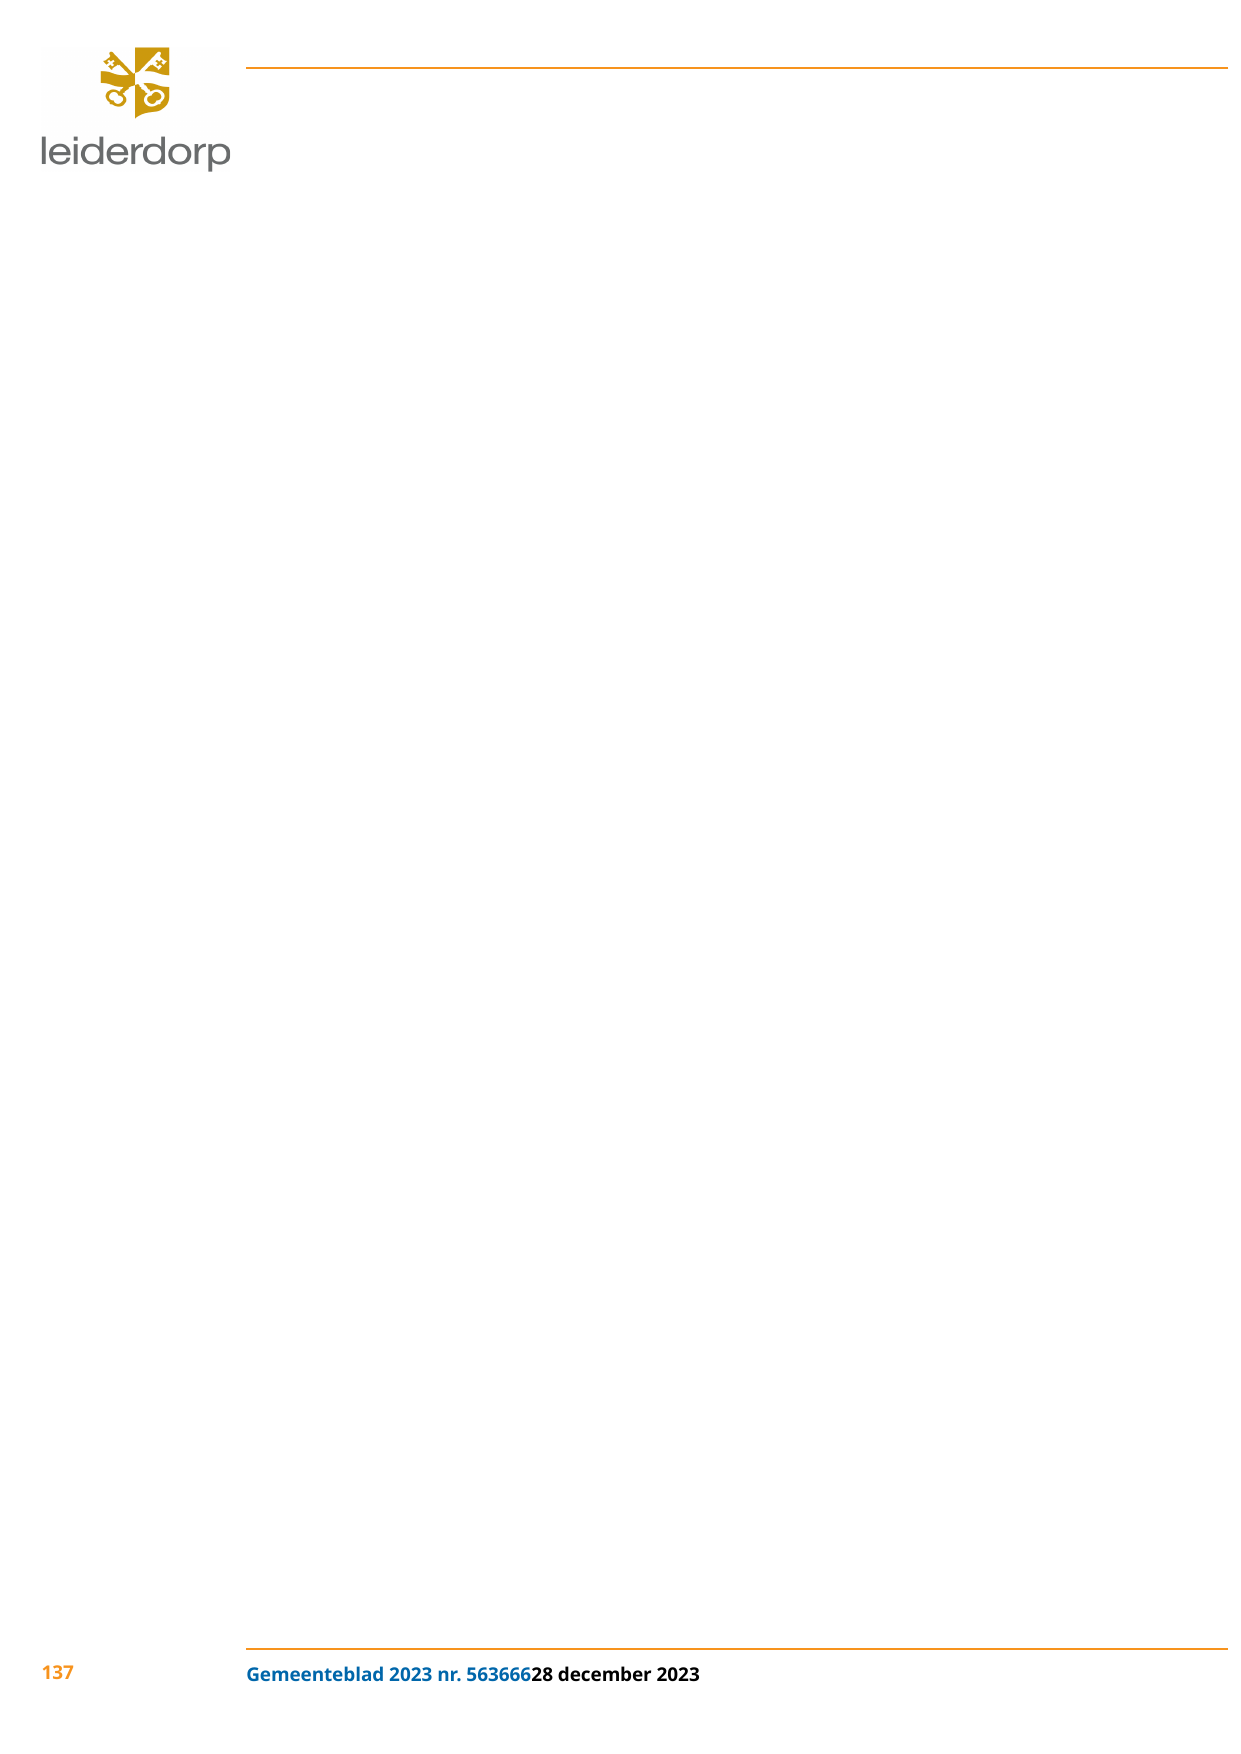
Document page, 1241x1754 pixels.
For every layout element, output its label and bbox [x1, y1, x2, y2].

picture [41, 47, 231, 172]
